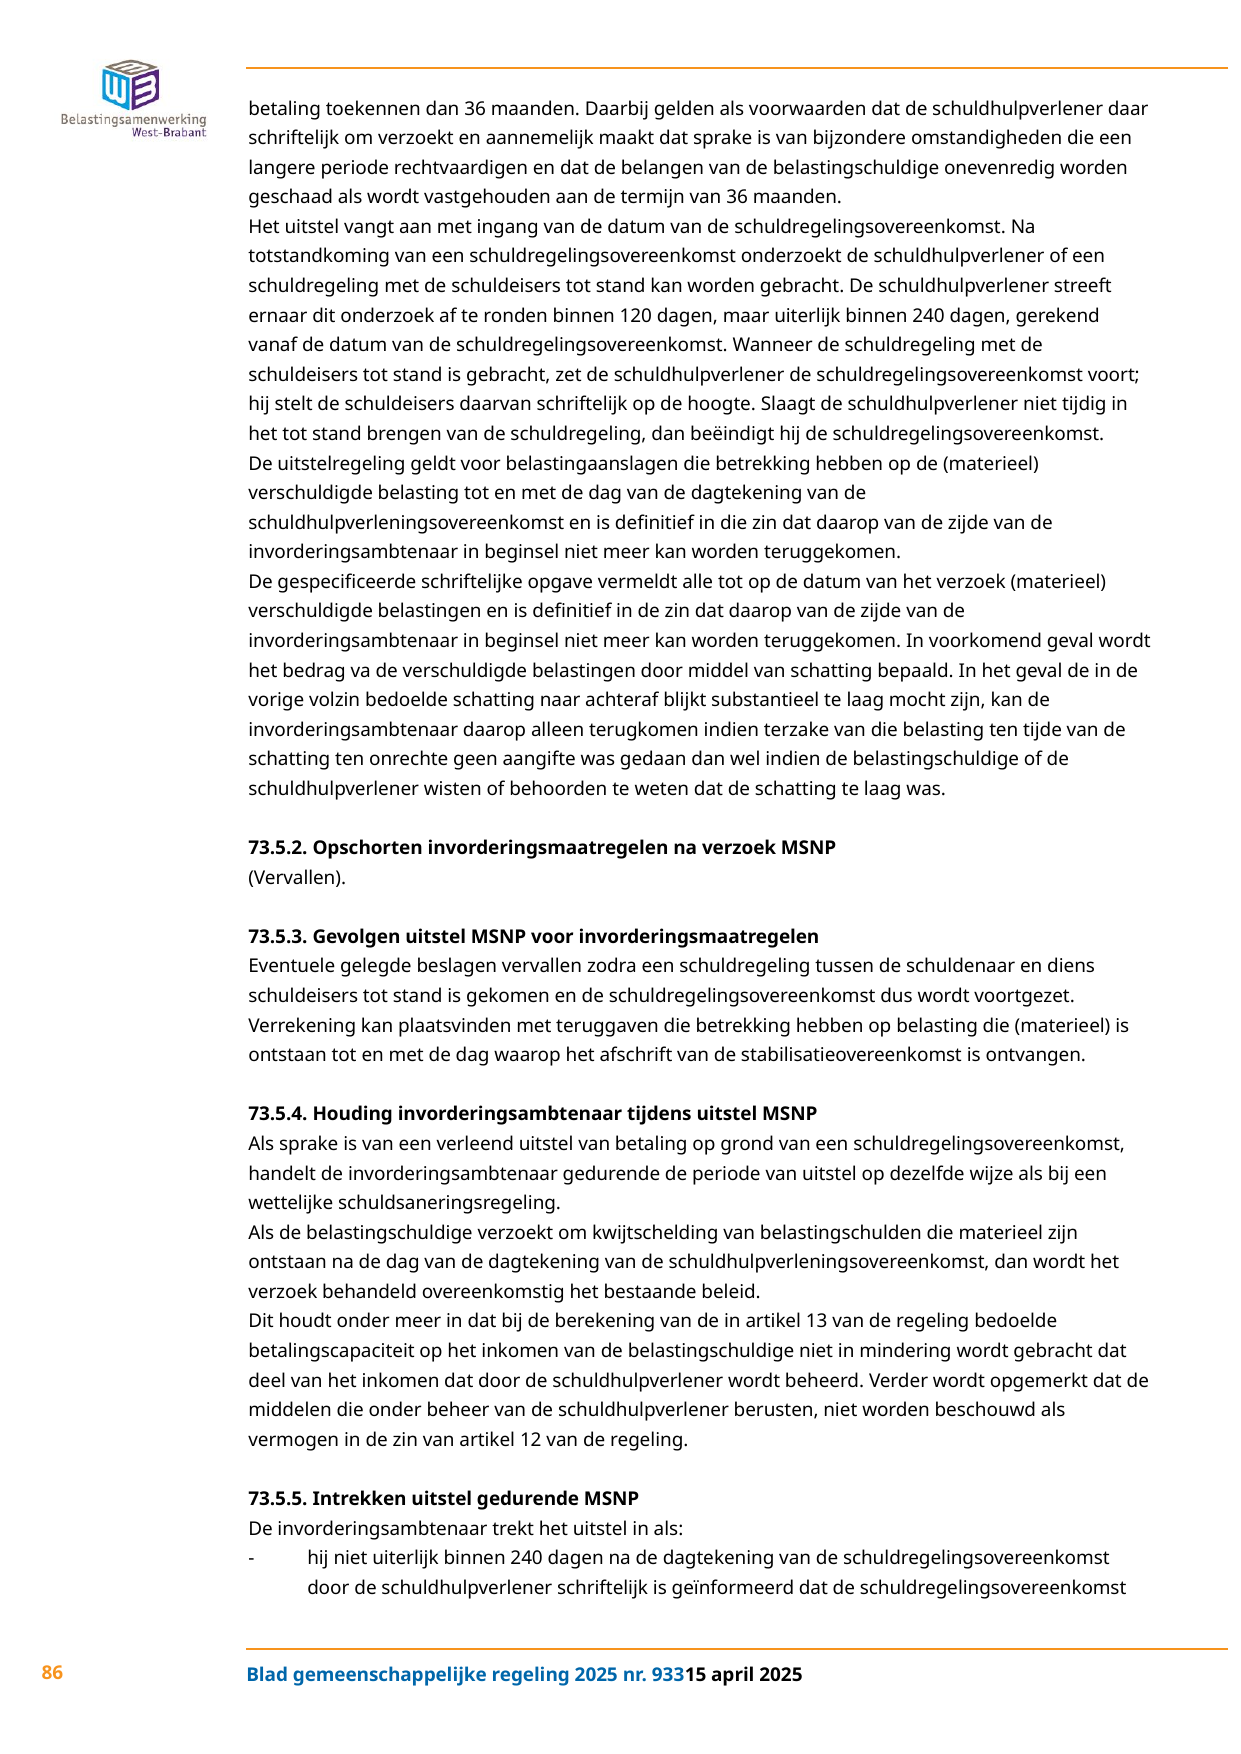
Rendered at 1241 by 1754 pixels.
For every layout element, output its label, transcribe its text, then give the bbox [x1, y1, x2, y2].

text 73.5.4. Houding invorderingsambtenaar tijdens uitstel MSNP [248, 1101, 1152, 1126]
text De uitstelregeling geldt voor belastingaanslagen die betrekking hebben op de (materieel) verschuldigde belasting tot en met de dag van de dagtekening van de schuldhulpverleningsovereenkomst en is definitief in die zin dat daarop van de zijde van de invorderingsambtenaar in beginsel niet meer kan worden teruggekomen. [248, 450, 1152, 564]
text Als sprake is van een verleend uitstel van betaling op grond van een schuldregelingsovereenkomst, handelt de invorderingsambtenaar gedurende de periode van uitstel op dezelfde wijze als bij een wettelijke schuldsaneringsregeling. [248, 1130, 1152, 1215]
text Verrekening kan plaatsvinden met teruggaven die betrekking hebben op belasting die (materieel) is ontstaan tot en met de dag waarop het afschrift van de stabilisatieovereenkomst is ontvangen. [248, 1012, 1152, 1067]
text Het uitstel vangt aan met ingang van de datum van de schuldregelingsovereenkomst. Na totstandkoming van een schuldregelingsovereenkomst onderzoekt de schuldhulpverlener of een schuldregeling met de schuldeisers tot stand kan worden gebracht. De schuldhulpverlener streeft ernaar dit onderzoek af te ronden binnen 120 dagen, maar uiterlijk binnen 240 dagen, gerekend vanaf de datum van de schuldregelingsovereenkomst. Wanneer de schuldregeling met de schuldeisers tot stand is gebracht, zet de schuldhulpverlener de schuldregelingsovereenkomst voort; hij stelt de schuldeisers daarvan schriftelijk op de hoogte. Slaagt de schuldhulpverlener niet tijdig in het tot stand brengen van de schuldregeling, dan beëindigt hij de schuldregelingsovereenkomst. [248, 213, 1152, 446]
text (Vervallen). [248, 864, 1152, 890]
text Als de belastingschuldige verzoekt om kwijtschelding van belastingschulden die materieel zijn ontstaan na de dag van de dagtekening van de schuldhulpverleningsovereenkomst, dan wordt het verzoek behandeld overeenkomstig het bestaande beleid. [248, 1219, 1152, 1304]
text betaling toekennen dan 36 maanden. Daarbij gelden als voorwaarden dat de schuldhulpverlener daar schriftelijk om verzoekt en aannemelijk maakt dat sprake is van bijzondere omstandigheden die een langere periode rechtvaardigen en dat de belangen van de belastingschuldige onevenredig worden geschaad als wordt vastgehouden aan de termijn van 36 maanden. [248, 95, 1152, 209]
text Dit houdt onder meer in dat bij de berekening van de in artikel 13 van de regeling bedoelde betalingscapaciteit op het inkomen van de belastingschuldige niet in mindering wordt gebracht dat deel van het inkomen dat door de schuldhulpverlener wordt beheerd. Verder wordt opgemerkt dat de middelen die onder beheer van de schuldhulpverlener berusten, niet worden beschouwd als vermogen in de zin van artikel 12 van de regeling. [248, 1308, 1152, 1452]
list hij niet uiterlijk binnen 240 dagen na de dagtekening van de schuldregelingsovereenkomst door de schuldhulpverlener schriftelijk is geïnformeerd dat de schuldregelingsovereenkomst [248, 1544, 1152, 1600]
text 73.5.5. Intrekken uitstel gedurende MSNP [248, 1485, 1152, 1511]
text De gespecificeerde schriftelijke opgave vermeldt alle tot op de datum van het verzoek (materieel) verschuldigde belastingen en is definitief in de zin dat daarop van de zijde van de invorderingsambtenaar in beginsel niet meer kan worden teruggekomen. In voorkomend geval wordt het bedrag va de verschuldigde belastingen door middel van schatting bepaald. In het geval de in de vorige volzin bedoelde schatting naar achteraf blijkt substantieel te laag mocht zijn, kan de invorderingsambtenaar daarop alleen terugkomen indien terzake van die belasting ten tijde van de schatting ten onrechte geen aangifte was gedaan dan wel indien de belastingschuldige of de schuldhulpverlener wisten of behoorden te weten dat de schatting te laag was. [248, 568, 1152, 801]
text Eventuele gelegde beslagen vervallen zodra een schuldregeling tussen de schuldenaar en diens schuldeisers tot stand is gekomen en de schuldregelingsovereenkomst dus wordt voortgezet. [248, 953, 1152, 1008]
picture [41, 47, 231, 172]
text De invorderingsambtenaar trekt het uitstel in als: [248, 1515, 1152, 1541]
text 73.5.2. Opschorten invorderingsmaatregelen na verzoek MSNP [248, 834, 1152, 860]
text 73.5.3. Gevolgen uitstel MSNP voor invorderingsmaatregelen [248, 923, 1152, 949]
